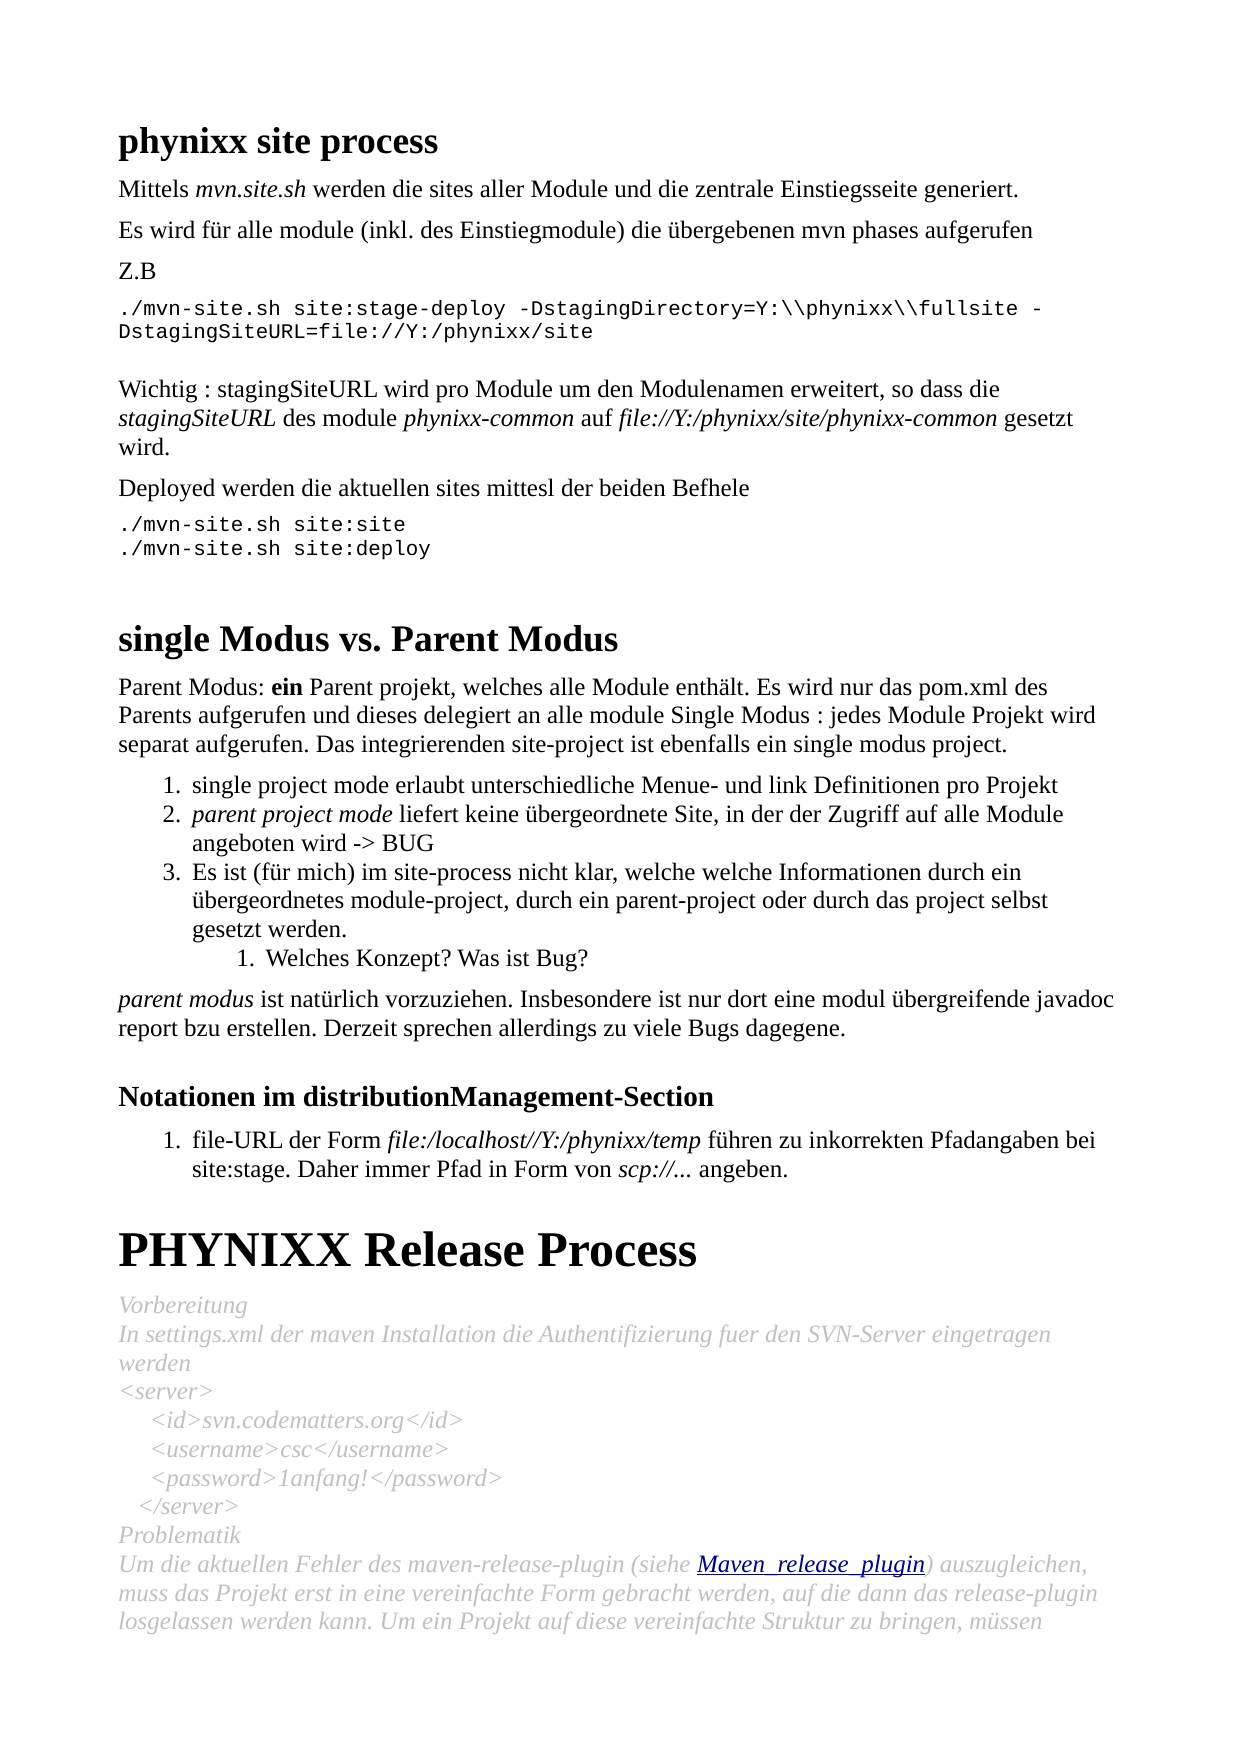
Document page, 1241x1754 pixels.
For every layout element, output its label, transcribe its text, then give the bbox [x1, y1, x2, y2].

subtitle phynixx site process [118, 118, 1122, 161]
text Mittels mvn.site.sh werden die sites aller Module und die zentrale Einstiegsseite generiert. [118, 174, 1122, 202]
text <server> [118, 1376, 1122, 1405]
text Deployed werden die aktuellen sites mittesl der beiden Befhele [118, 473, 1122, 502]
text <username>csc</username> [118, 1434, 1122, 1463]
text <password>1anfang!</password> [118, 1463, 1122, 1491]
text Es wird für alle module (inkl. des Einstiegmodule) die übergebenen mvn phases aufgerufen [118, 215, 1122, 244]
subtitle PHYNIXX Release Process [118, 1220, 1122, 1278]
list Es ist (für mich) im site-process nicht klar, welche welche Informationen durch ein übergeordnetes module-project, durch ein parent-project oder durch das project selbst gesetzt werden. [162, 857, 1122, 943]
text ./mvn-site.sh site:site [118, 514, 1122, 538]
text Um die aktuellen Fehler des maven-release-plugin (siehe Maven_release_plugin) auszugleichen, muss das Projekt erst in eine vereinfachte Form gebracht werden, auf die dann das release-plugin losgelassen werden kann. Um ein Projekt auf diese vereinfachte Struktur zu bringen, müssen [118, 1549, 1122, 1635]
list Welches Konzept? Was ist Bug? [236, 943, 1122, 972]
text In settings.xml der maven Installation die Authentifizierung fuer den SVN-Server eingetragen werden [118, 1319, 1122, 1376]
text ./mvn-site.sh site:deploy [118, 538, 1122, 562]
text parent modus ist natürlich vorzuziehen. Insbesondere ist nur dort eine modul übergreifende javadoc report bzu erstellen. Derzeit sprechen allerdings zu viele Bugs dagegene. [118, 984, 1122, 1042]
subtitle Notationen im distributionManagement-Section [118, 1079, 1122, 1113]
text Z.B [118, 256, 1122, 285]
text ./mvn-site.sh site:stage-deploy -DstagingDirectory=Y:\\phynixx\\fullsite -DstagingSiteURL=file://Y:/phynixx/site [118, 297, 1122, 345]
list file-URL der Form file:/localhost//Y:/phynixx/temp führen zu inkorrekten Pfadangaben bei site:stage. Daher immer Pfad in Form von scp://... angeben. [162, 1125, 1122, 1183]
text Problematik [118, 1520, 1122, 1549]
subtitle single Modus vs. Parent Modus [118, 616, 1122, 659]
text Vorbereitung [118, 1290, 1122, 1319]
text </server> [118, 1491, 1122, 1520]
text <id>svn.codematters.org</id> [118, 1405, 1122, 1434]
list single project mode erlaubt unterschiedliche Menue- und link Definitionen pro Projekt [162, 770, 1122, 799]
text Wichtig : stagingSiteURL wird pro Module um den Modulenamen erweitert, so dass die stagingSiteURL des module phynixx-common auf file://Y:/phynixx/site/phynixx-common gesetzt wird. [118, 374, 1122, 461]
list parent project mode liefert keine übergeordnete Site, in der der Zugriff auf alle Module angeboten wird -> BUG [162, 799, 1122, 857]
text Parent Modus: ein Parent projekt, welches alle Module enthält. Es wird nur das pom.xml des Parents aufgerufen und dieses delegiert an alle module Single Modus : jedes Module Projekt wird separat aufgerufen. Das integrierenden site-project ist ebenfalls ein single modus project. [118, 672, 1122, 758]
